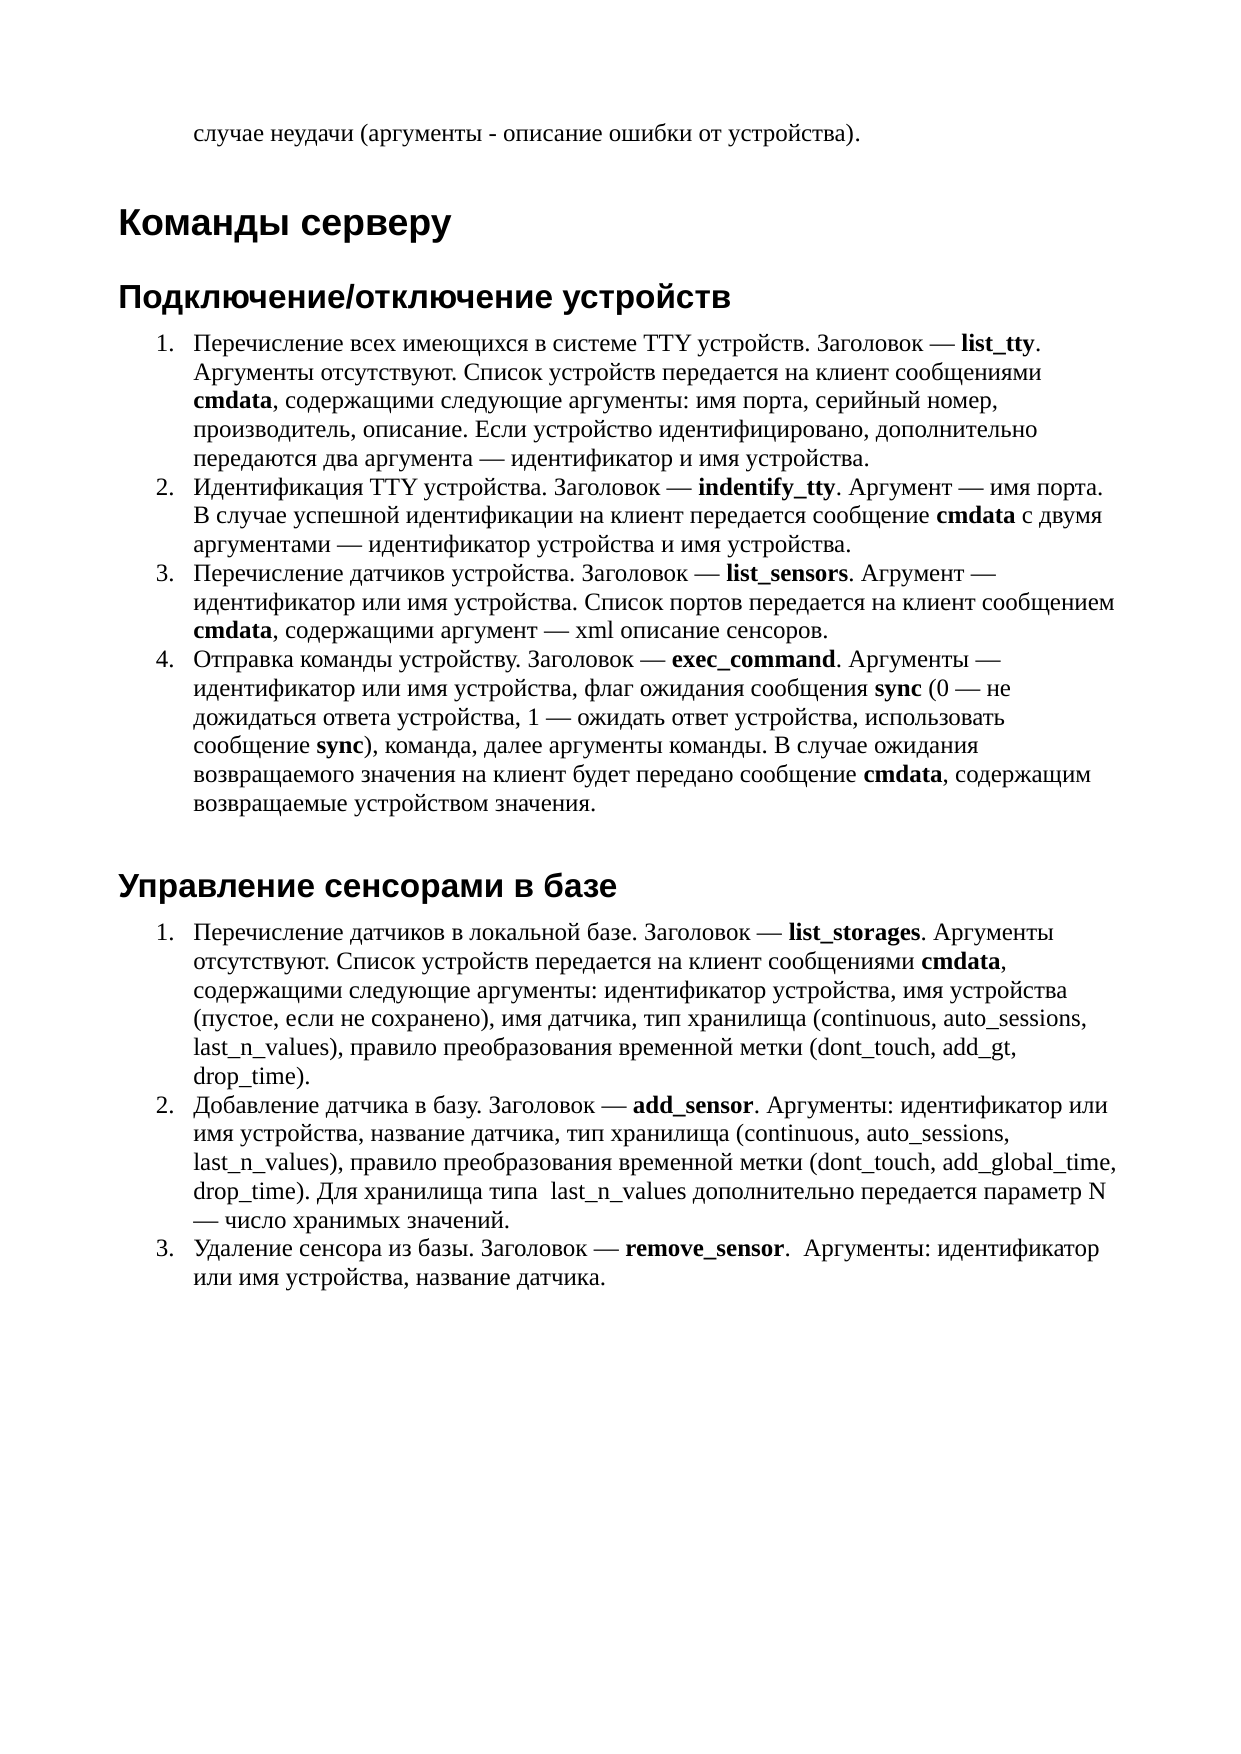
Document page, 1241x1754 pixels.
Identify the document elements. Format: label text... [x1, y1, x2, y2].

list Отправка команды устройству. Заголовок — exec_command. Аргументы — идентификатор или имя устройства, флаг ожидания сообщения sync (0 — не дожидаться ответа устройства, 1 — ожидать ответ устройства, использовать сообщение sync), команда, далее аргументы команды. В случае ожидания возвращаемого значения на клиент будет передано сообщение cmdata, содержащим возвращаемые устройством значения. [156, 644, 1122, 817]
list случае неудачи (аргументы - описание ошибки от устройства). [156, 118, 1122, 147]
list Добавление датчика в базу. Заголовок — add_sensor. Аргументы: идентификатор или имя устройства, название датчика, тип хранилища (continuous, auto_sessions, last_n_values), правило преобразования временной метки (dont_touch, add_global_time, drop_time). Для хранилища типа last_n_values дополнительно передается параметр N — число хранимых значений. [156, 1090, 1122, 1233]
list Перечисление датчиков устройства. Заголовок — list_sensors. Агрумент — идентификатор или имя устройства. Список портов передается на клиент сообщением cmdata, содержащими аргумент — xml описание сенсоров. [156, 558, 1122, 644]
list Перечисление датчиков в локальной базе. Заголовок — list_storages. Аргументы отсутствуют. Список устройств передается на клиент сообщениями cmdata, содержащими следующие аргументы: идентификатор устройства, имя устройства (пустое, если не сохранено), имя датчика, тип хранилища (continuous, auto_sessions, last_n_values), правило преобразования временной метки (dont_touch, add_gt, drop_time). [156, 917, 1122, 1090]
subtitle Команды серверу [118, 201, 1122, 244]
list Перечисление всех имеющихся в системе TTY устройств. Заголовок — list_tty. Аргументы отсутствуют. Список устройств передается на клиент сообщениями cmdata, содержащими следующие аргументы: имя порта, серийный номер, производитель, описание. Если устройство идентифицировано, дополнительно передаются два аргумента — идентификатор и имя устройства. [156, 328, 1122, 472]
list Удаление сенсора из базы. Заголовок — remove_sensor. Аргументы: идентификатор или имя устройства, название датчика. [156, 1233, 1122, 1291]
subtitle Подключение/отключение устройств [118, 277, 1122, 316]
subtitle Управление сенсорами в базе [118, 866, 1122, 905]
list Идентификация TTY устройства. Заголовок — indentify_tty. Аргумент — имя порта. В случае успешной идентификации на клиент передается сообщение cmdata с двумя аргументами — идентификатор устройства и имя устройства. [156, 472, 1122, 558]
